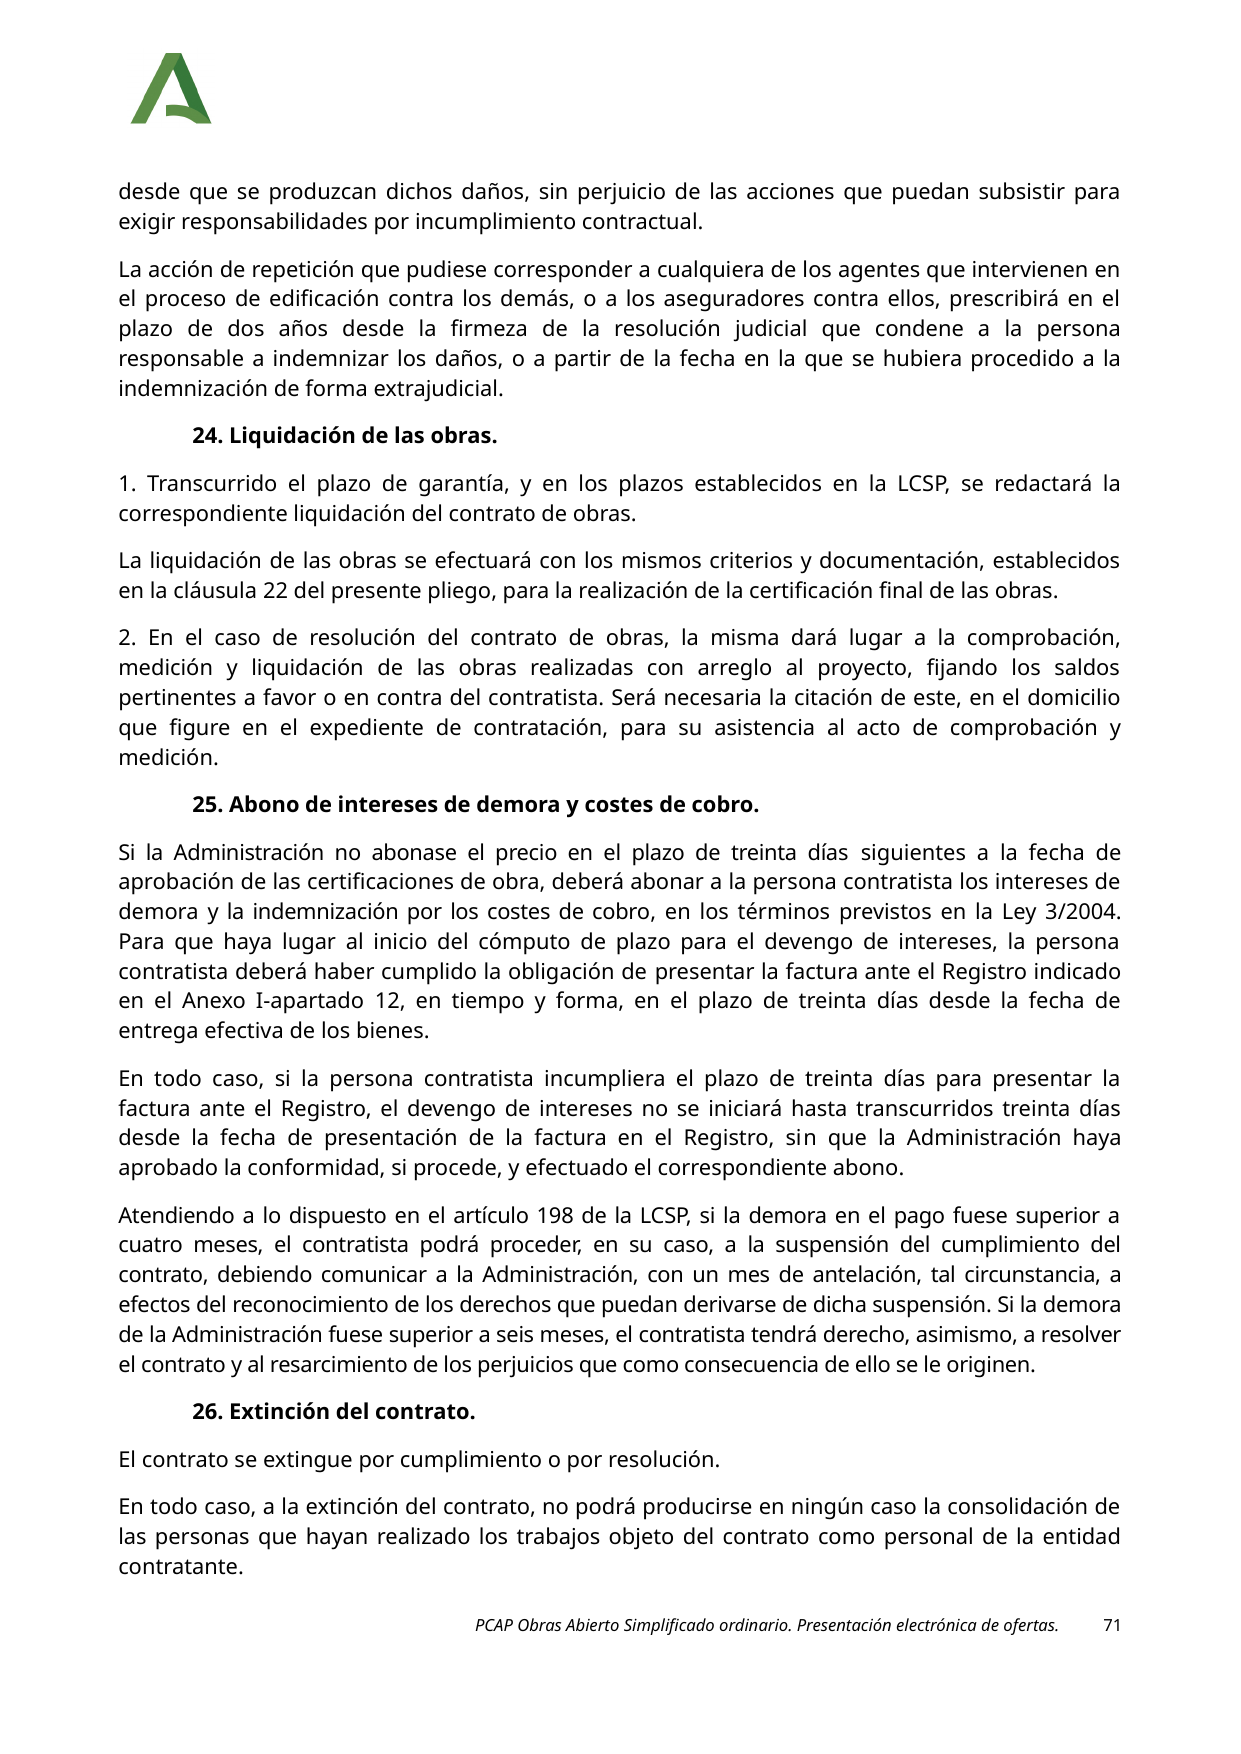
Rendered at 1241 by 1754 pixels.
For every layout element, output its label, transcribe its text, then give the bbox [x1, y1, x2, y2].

text 2. En el caso de resolución del contrato de obras, la misma dará lugar a la comprobación, medición y liquidación de las obras realizadas con arreglo al proyecto, fijando los saldos pertinentes a favor o en contra del contratista. Será necesaria la citación de este, en el domicilio que figure en el expediente de contratación, para su asistencia al acto de comprobación y medición. [118, 622, 1122, 771]
text Atendiendo a lo dispuesto en el artículo 198 de la LCSP, si la demora en el pago fuese superior a cuatro meses, el contratista podrá proceder, en su caso, a la suspensión del cumplimiento del contrato, debiendo comunicar a la Administración, con un mes de antelación, tal circunstancia, a efectos del reconocimiento de los derechos que puedan derivarse de dicha suspensión. Si la demora de la Administración fuese superior a seis meses, el contratista tendrá derecho, asimismo, a resolver el contrato y al resarcimiento de los perjuicios que como consecuencia de ello se le originen. [118, 1200, 1122, 1378]
text En todo caso, si la persona contratista incumpliera el plazo de treinta días para presentar la factura ante el Registro, el devengo de intereses no se iniciará hasta transcurridos treinta días desde la fecha de presentación de la factura en el Registro, sin que la Administración haya aprobado la conformidad, si procede, y efectuado el correspondiente abono. [118, 1063, 1122, 1182]
text La acción de repetición que pudiese corresponder a cualquiera de los agentes que intervienen en el proceso de edificación contra los demás, o a los aseguradores contra ellos, prescribirá en el plazo de dos años desde la firmeza de la resolución judicial que condene a la persona responsable a indemnizar los daños, o a partir de la fecha en la que se hubiera procedido a la indemnización de forma extrajudicial. [118, 254, 1122, 403]
text 1. Transcurrido el plazo de garantía, y en los plazos establecidos en la LCSP, se redactará la correspondiente liquidación del contrato de obras. [118, 468, 1122, 527]
subtitle 26. Extinción del contrato. [118, 1396, 1122, 1426]
picture [127, 48, 216, 128]
subtitle 24. Liquidación de las obras. [118, 420, 1122, 450]
text La liquidación de las obras se efectuará con los mismos criterios y documentación, establecidos en la cláusula 22 del presente pliego, para la realización de la certificación final de las obras. [118, 545, 1122, 605]
text En todo caso, a la extinción del contrato, no podrá producirse en ningún caso la consolidación de las personas que hayan realizado los trabajos objeto del contrato como personal de la entidad contratante. [118, 1491, 1122, 1581]
text El contrato se extingue por cumplimiento o por resolución. [118, 1444, 1122, 1473]
subtitle 25. Abono de intereses de demora y costes de cobro. [118, 789, 1122, 819]
text desde que se produzcan dichos daños, sin perjuicio de las acciones que puedan subsistir para exigir responsabilidades por incumplimiento contractual. [118, 176, 1122, 236]
text Si la Administración no abonase el precio en el plazo de treinta días siguientes a la fecha de aprobación de las certificaciones de obra, deberá abonar a la persona contratista los intereses de demora y la indemnización por los costes de cobro, en los términos previstos en la Ley 3/2004. Para que haya lugar al inicio del cómputo de plazo para el devengo de intereses, la persona contratista deberá haber cumplido la obligación de presentar la factura ante el Registro indicado en el Anexo I-apartado 12, en tiempo y forma, en el plazo de treinta días desde la fecha de entrega efectiva de los bienes. [118, 837, 1122, 1045]
